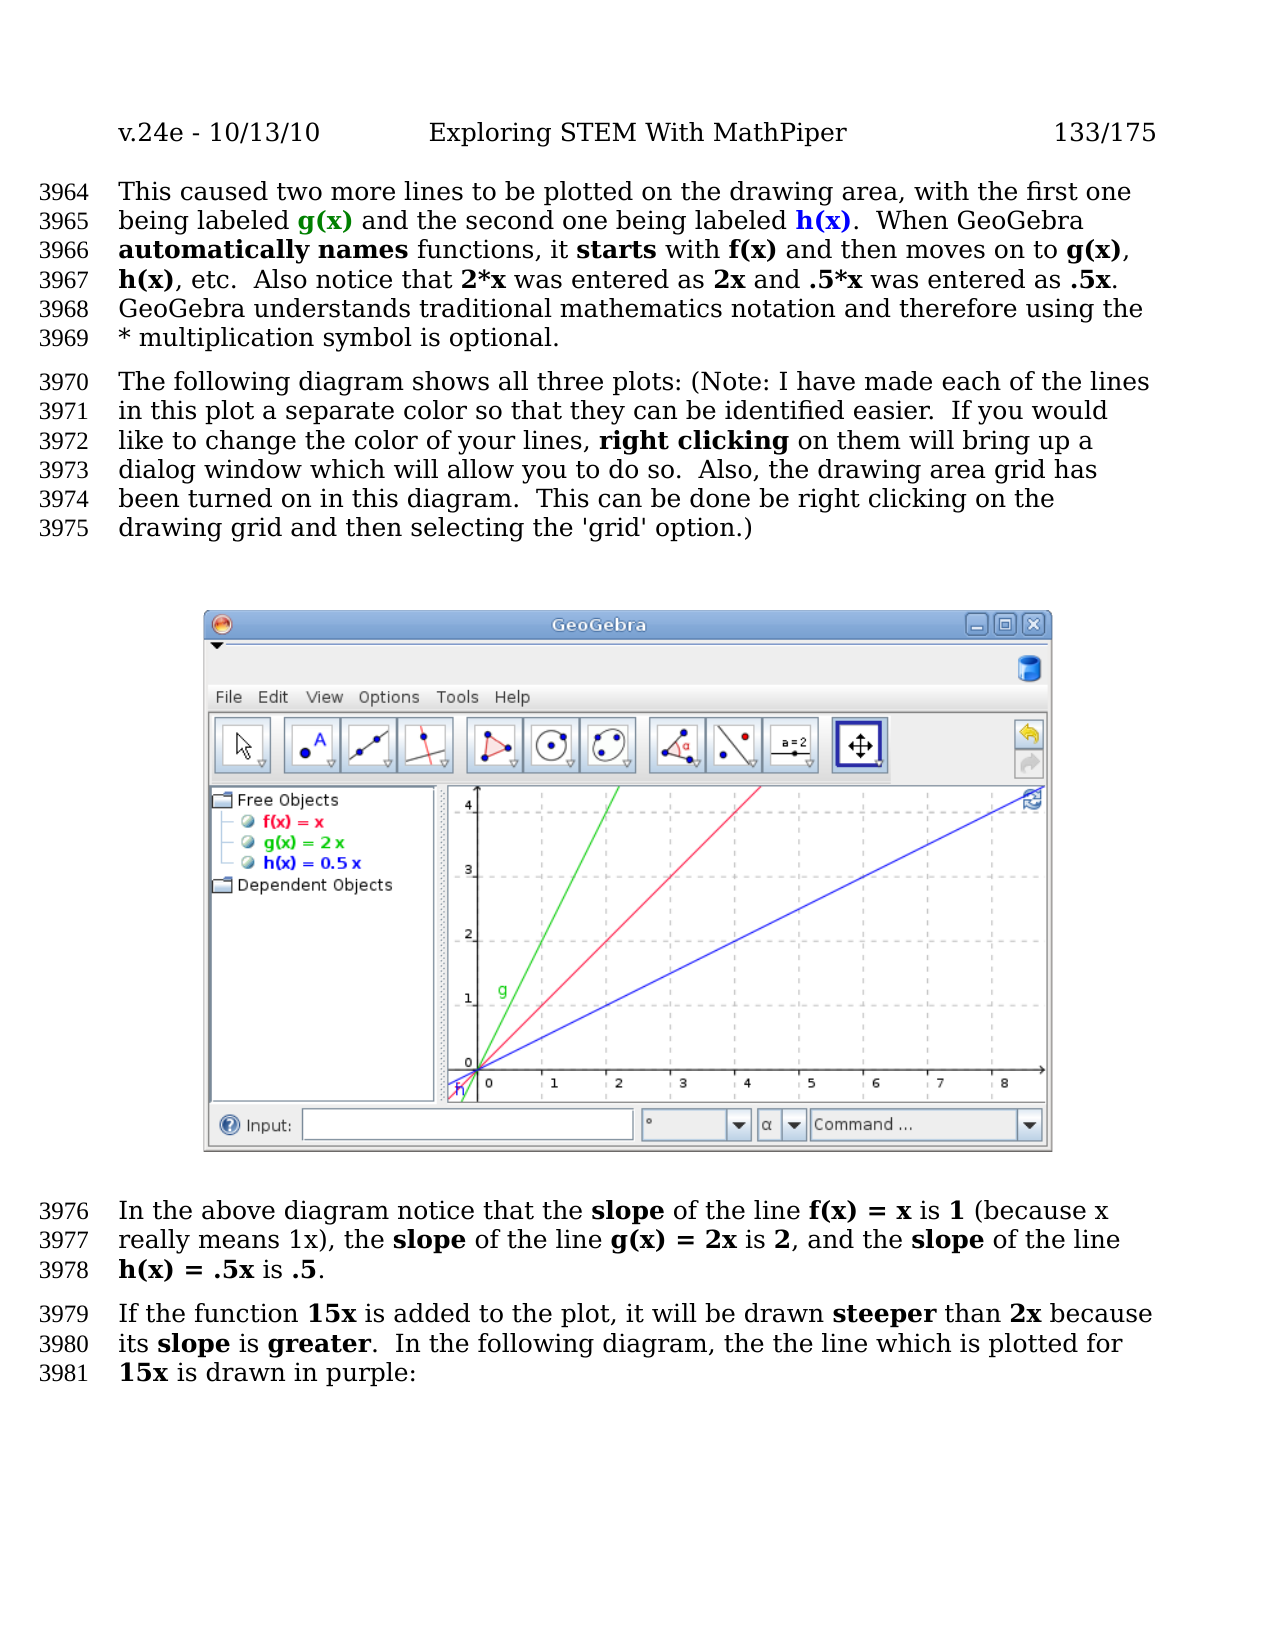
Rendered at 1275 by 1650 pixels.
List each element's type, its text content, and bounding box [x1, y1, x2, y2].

text The following diagram shows all three plots: (Note: I have made each of the lines in this plot a separate color so that they can be identified easier. If you would like to change the color of your lines, right clicking on them will bring up a dialog window which will allow you to do so. Also, the drawing area grid has been turned on in this diagram. This can be done be right clicking on the drawing grid and then selecting the 'grid' option.) [118, 367, 1157, 543]
picture [203, 610, 1053, 1152]
text In the above diagram notice that the slope of the line f(x) = x is 1 (because x really means 1x), the slope of the line g(x) = 2x is 2, and the slope of the line h(x) = .5x is .5. [118, 1196, 1157, 1284]
text If the function 15x is added to the plot, it will be drawn steeper than 2x because its slope is greater. In the following diagram, the the line which is plotted for 15x is drawn in purple: [118, 1299, 1157, 1387]
text This caused two more lines to be plotted on the drawing area, with the first one being labeled g(x) and the second one being labeled h(x). When GeoGebra automatically names functions, it starts with f(x) and then moves on to g(x), h(x), etc. Also notice that 2*x was entered as 2x and .5*x was entered as .5x. GeoGebra understands traditional mathematics notation and therefore using the * multiplication symbol is optional. [118, 177, 1157, 352]
